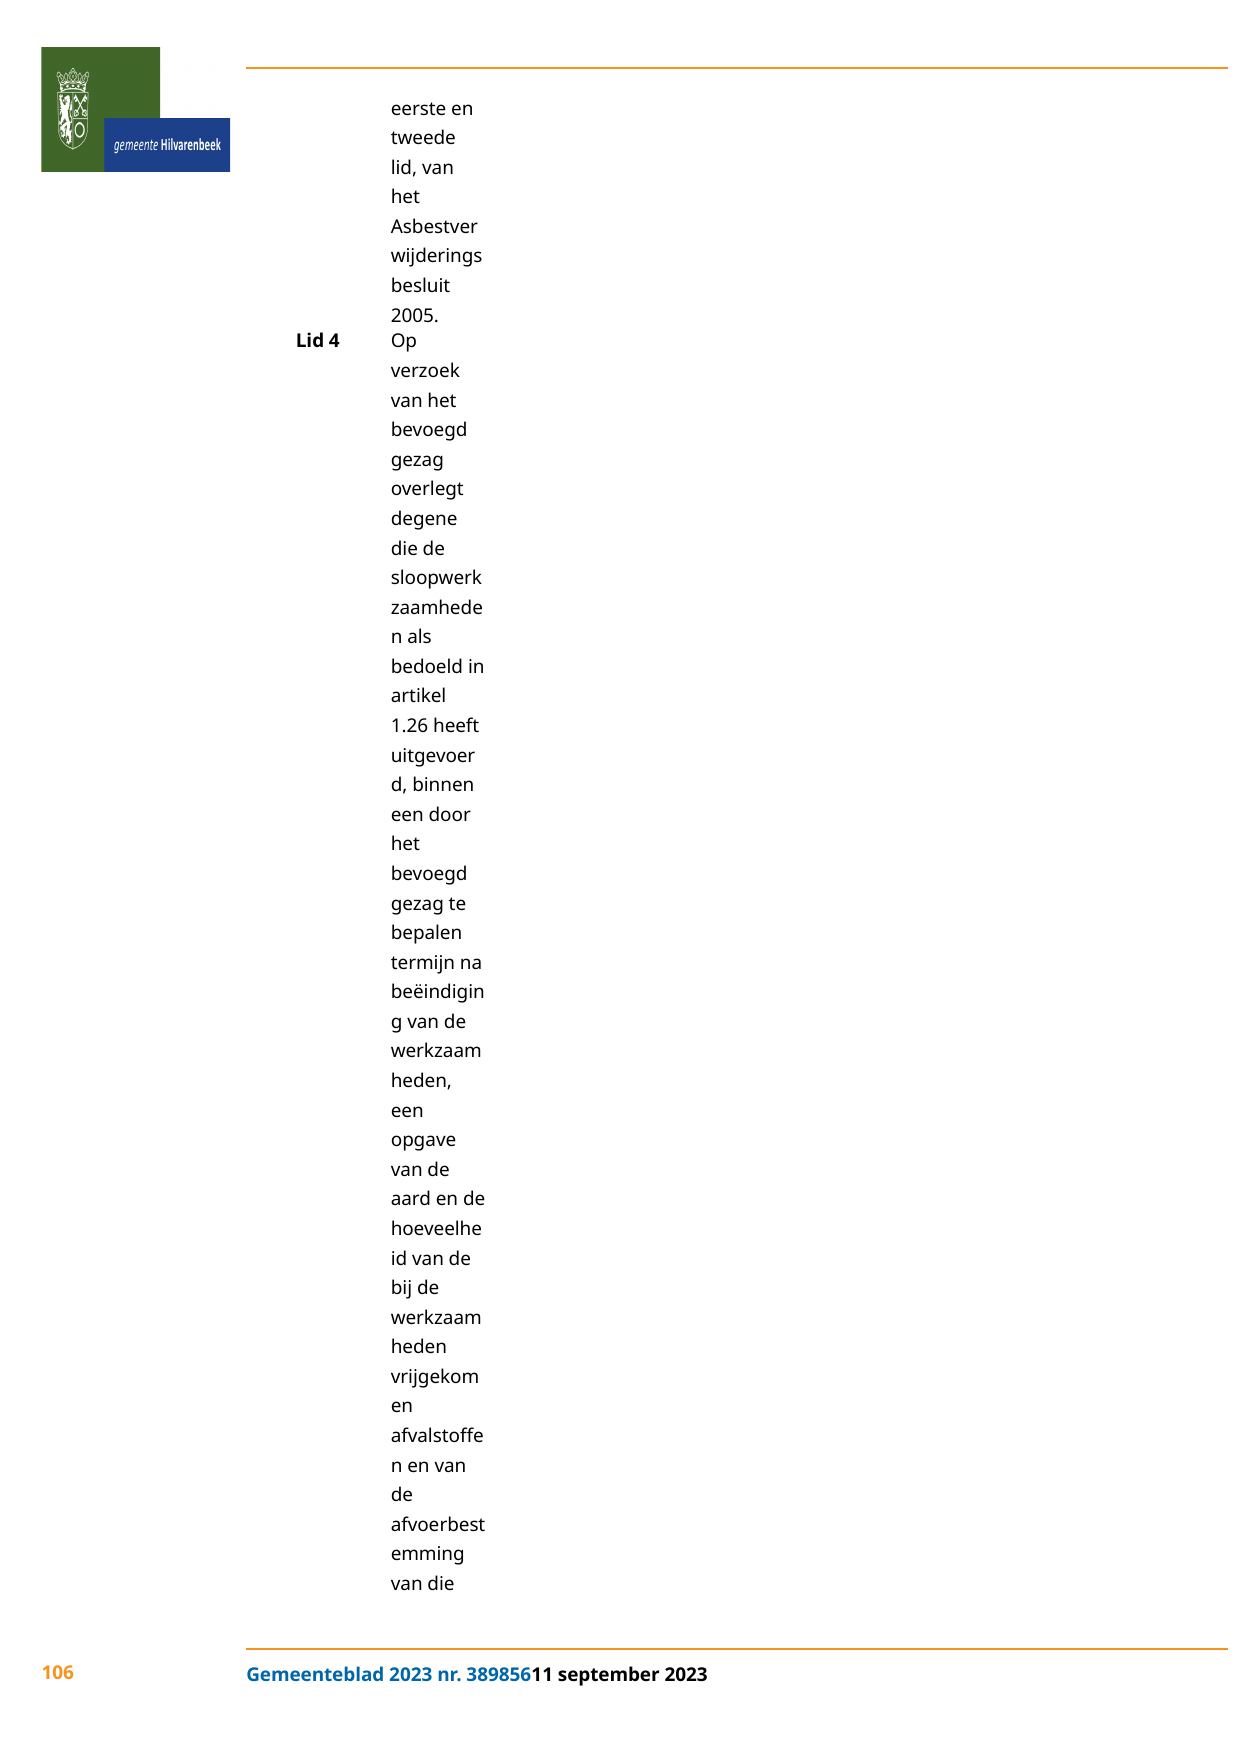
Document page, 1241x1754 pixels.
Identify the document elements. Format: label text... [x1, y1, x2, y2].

table_cell [486, 95, 628, 328]
table_cell [629, 95, 676, 328]
table_cell [248, 95, 296, 328]
table_cell [914, 95, 961, 328]
table_cell Lid 4 [296, 328, 391, 1596]
table_cell [1009, 95, 1056, 328]
table_cell [676, 328, 914, 1596]
table_cell [486, 328, 628, 1596]
table_cell [1056, 328, 1152, 1596]
table_cell eerste en tweede lid, van het Asbestverwijderingsbesluit 2005. [391, 95, 486, 328]
table_cell [1009, 328, 1056, 1596]
table_cell [961, 328, 1009, 1596]
table_cell [961, 95, 1009, 328]
table_cell [296, 95, 391, 328]
table_cell [914, 328, 961, 1596]
table_cell [629, 328, 676, 1596]
table_cell Op verzoek van het bevoegd gezag overlegt degene die de sloopwerkzaamheden als bedoeld in artikel 1.26 heeft uitgevoerd, binnen een door het bevoegd gezag te bepalen termijn na beëindiging van de werkzaamheden, een opgave van de aard en de hoeveelheid van de bij de werkzaamheden vrijgekomen afvalstoffen en van de afvoerbestemming van die [391, 328, 486, 1596]
table_cell [676, 95, 914, 328]
picture [41, 47, 231, 172]
table_cell [1056, 95, 1152, 328]
table_cell [248, 328, 296, 1596]
